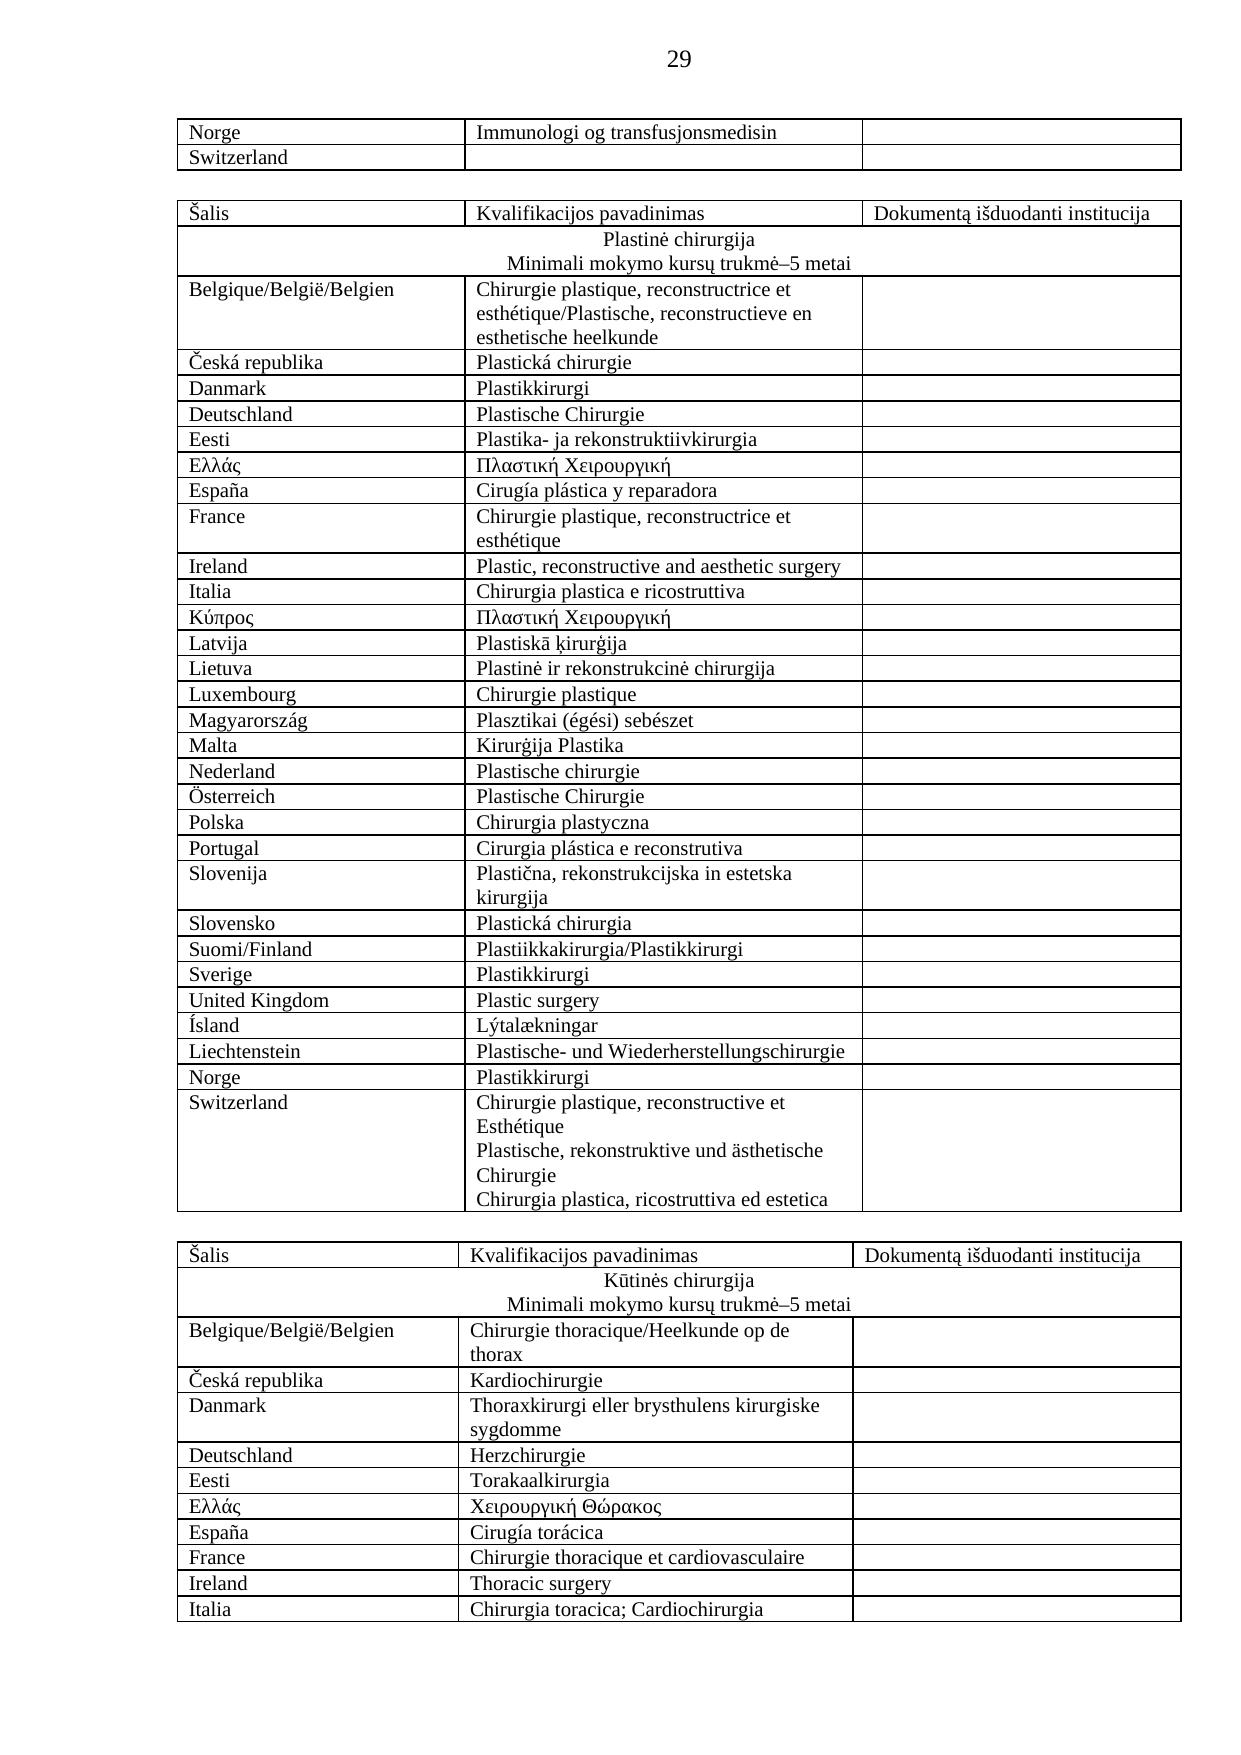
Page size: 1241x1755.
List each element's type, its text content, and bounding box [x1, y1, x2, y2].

table_cell Plastiikkakirurgia/Plastikkirurgi [466, 937, 862, 961]
table_cell Πλαστική Χειρoυργική [466, 453, 862, 477]
table_header Šalis [178, 201, 464, 225]
table_cell Cirurgia plástica e reconstrutiva [466, 836, 862, 860]
table_cell [863, 962, 1180, 986]
table_cell Malta [178, 733, 464, 757]
table_cell [854, 1393, 1180, 1441]
table_cell Switzerland [178, 1090, 464, 1211]
table_cell [863, 605, 1180, 629]
table_cell [863, 988, 1180, 1012]
table_header Kvalifikacijos pavadinimas [459, 1243, 852, 1267]
table_cell Česká republika [178, 1368, 458, 1392]
table_cell Κύπρος [178, 605, 464, 629]
table_cell Sverige [178, 962, 464, 986]
table_cell [863, 1065, 1180, 1089]
table_cell [863, 453, 1180, 477]
table_cell [863, 145, 1180, 169]
table_cell Chirurgia plastyczna [466, 810, 862, 834]
table_cell [863, 120, 1180, 144]
table_cell Lýtalækningar [466, 1013, 862, 1037]
table_cell Chirurgie plastique, reconstructive et Esthétique Plastische, rekonstruktive und ästhetische Chirurgie Chirurgia plastica, ricostruttiva ed estetica [466, 1090, 862, 1211]
table_cell Ελλάς [178, 453, 464, 477]
table_cell [863, 759, 1180, 783]
table_cell Norge [178, 1065, 464, 1089]
table_cell [863, 836, 1180, 860]
table_cell [863, 733, 1180, 757]
table_cell Nederland [178, 759, 464, 783]
table_cell Ireland [178, 554, 464, 578]
table_cell Belgique/België/Belgien [178, 1318, 458, 1366]
table_cell Plastikkirurgi [466, 962, 862, 986]
table_cell Portugal [178, 836, 464, 860]
table_cell Eesti [178, 427, 464, 451]
table_cell Plastic surgery [466, 988, 862, 1012]
table_cell Chirurgia plastica e ricostruttiva [466, 580, 862, 603]
table_cell Herzchirurgie [459, 1443, 852, 1467]
table_header Šalis [178, 1243, 458, 1267]
table_cell [863, 478, 1180, 502]
table_cell [863, 708, 1180, 732]
table_cell Plastische- und Wiederherstellungschirurgie [466, 1039, 862, 1063]
table_cell Chirurgie plastique [466, 682, 862, 706]
table_cell Deutschland [178, 1443, 458, 1467]
table_cell Cirugía plástica y reparadora [466, 478, 862, 502]
table_cell Österreich [178, 785, 464, 808]
table_cell Plastika- ja rekonstruktiivkirurgia [466, 427, 862, 451]
table_cell Immunologi og transfusjonsmedisin [466, 120, 862, 144]
table_cell Norge [178, 120, 464, 144]
table_cell Chirurgia toracica; Cardiochirurgia [459, 1597, 852, 1621]
table_cell Plastikkirurgi [466, 376, 862, 400]
table_cell Česká republika [178, 350, 464, 374]
table_cell Chirurgie thoracique/Heelkunde op de thorax [459, 1318, 852, 1366]
table_cell Plastinė chirurgija Minimali mokymo kursų trukmė–5 metai [178, 227, 1180, 275]
table_cell [863, 861, 1180, 909]
table_cell Danmark [178, 1393, 458, 1441]
table_cell Plastična, rekonstrukcijska in estetska kirurgija [466, 861, 862, 909]
table_cell [854, 1368, 1180, 1392]
table_cell Plastic, reconstructive and aesthetic surgery [466, 554, 862, 578]
table_cell [863, 376, 1180, 400]
table_cell Plastische chirurgie [466, 759, 862, 783]
table_cell United Kingdom [178, 988, 464, 1012]
table_cell [863, 427, 1180, 451]
table_cell Switzerland [178, 145, 464, 169]
table_cell [854, 1494, 1180, 1518]
table_cell [466, 145, 862, 169]
table_cell Kirurġija Plastika [466, 733, 862, 757]
table_cell [863, 402, 1180, 426]
table_cell Polska [178, 810, 464, 834]
table_cell Plastiskā ķirurģija [466, 631, 862, 655]
table_cell Magyarország [178, 708, 464, 732]
table_cell [863, 682, 1180, 706]
table_cell [854, 1597, 1180, 1621]
table_cell Plastinė ir rekonstrukcinė chirurgija [466, 656, 862, 680]
table_cell España [178, 478, 464, 502]
table_cell [854, 1318, 1180, 1366]
table_cell Cirugía torácica [459, 1520, 852, 1544]
table_cell Italia [178, 580, 464, 603]
table_cell Plastická chirurgia [466, 911, 862, 935]
table_cell Ireland [178, 1571, 458, 1595]
table_cell Chirurgie thoracique et cardiovasculaire [459, 1545, 852, 1569]
table_cell Ísland [178, 1013, 464, 1037]
table_cell Eesti [178, 1468, 458, 1492]
table_cell Plasztikai (égési) sebészet [466, 708, 862, 732]
table_cell [863, 656, 1180, 680]
table_cell Plastische Chirurgie [466, 402, 862, 426]
table_cell Italia [178, 1597, 458, 1621]
table_cell [863, 277, 1180, 349]
table_cell [863, 810, 1180, 834]
table_cell France [178, 504, 464, 552]
table_cell Liechtenstein [178, 1039, 464, 1063]
table_cell [854, 1571, 1180, 1595]
table_cell Deutschland [178, 402, 464, 426]
table_cell Danmark [178, 376, 464, 400]
table_cell [863, 911, 1180, 935]
table_cell [854, 1520, 1180, 1544]
table_cell [863, 504, 1180, 552]
table_cell Plastická chirurgie [466, 350, 862, 374]
table_cell Torakaalkirurgia [459, 1468, 852, 1492]
table_cell [863, 580, 1180, 603]
table_cell Belgique/België/Belgien [178, 277, 464, 349]
table_cell Plastikkirurgi [466, 1065, 862, 1089]
table_cell [863, 631, 1180, 655]
table_header Dokumentą išduodanti institucija [863, 201, 1180, 225]
table_cell [863, 1090, 1180, 1211]
table_cell [863, 1013, 1180, 1037]
table_cell Plastische Chirurgie [466, 785, 862, 808]
table_cell Thoraxkirurgi eller brysthulens kirurgiske sygdomme [459, 1393, 852, 1441]
table_cell Suomi/Finland [178, 937, 464, 961]
table_cell Slovensko [178, 911, 464, 935]
table_cell Πλαστική Χειρουργική [466, 605, 862, 629]
table_cell [863, 1039, 1180, 1063]
table_cell [863, 785, 1180, 808]
table_cell [863, 937, 1180, 961]
table_cell Chirurgie plastique, reconstructrice et esthétique [466, 504, 862, 552]
table_cell España [178, 1520, 458, 1544]
table_cell [854, 1468, 1180, 1492]
table_cell Thoracic surgery [459, 1571, 852, 1595]
table_cell Lietuva [178, 656, 464, 680]
table_header Dokumentą išduodanti institucija [854, 1243, 1180, 1267]
table_header Kvalifikacijos pavadinimas [466, 201, 862, 225]
table_cell [863, 350, 1180, 374]
table_cell Latvija [178, 631, 464, 655]
table_cell Luxembourg [178, 682, 464, 706]
table_cell France [178, 1545, 458, 1569]
table_cell [854, 1443, 1180, 1467]
table_cell Χειρoυργική Θώρακoς [459, 1494, 852, 1518]
table_cell Chirurgie plastique, reconstructrice et esthétique/Plastische, reconstructieve en esthetische heelkunde [466, 277, 862, 349]
table_cell Kardiochirurgie [459, 1368, 852, 1392]
table_cell Slovenija [178, 861, 464, 909]
table_cell Ελλάς [178, 1494, 458, 1518]
table_cell Kūtinės chirurgija Minimali mokymo kursų trukmė–5 metai [178, 1268, 1180, 1316]
table_cell [854, 1545, 1180, 1569]
table_cell [863, 554, 1180, 578]
